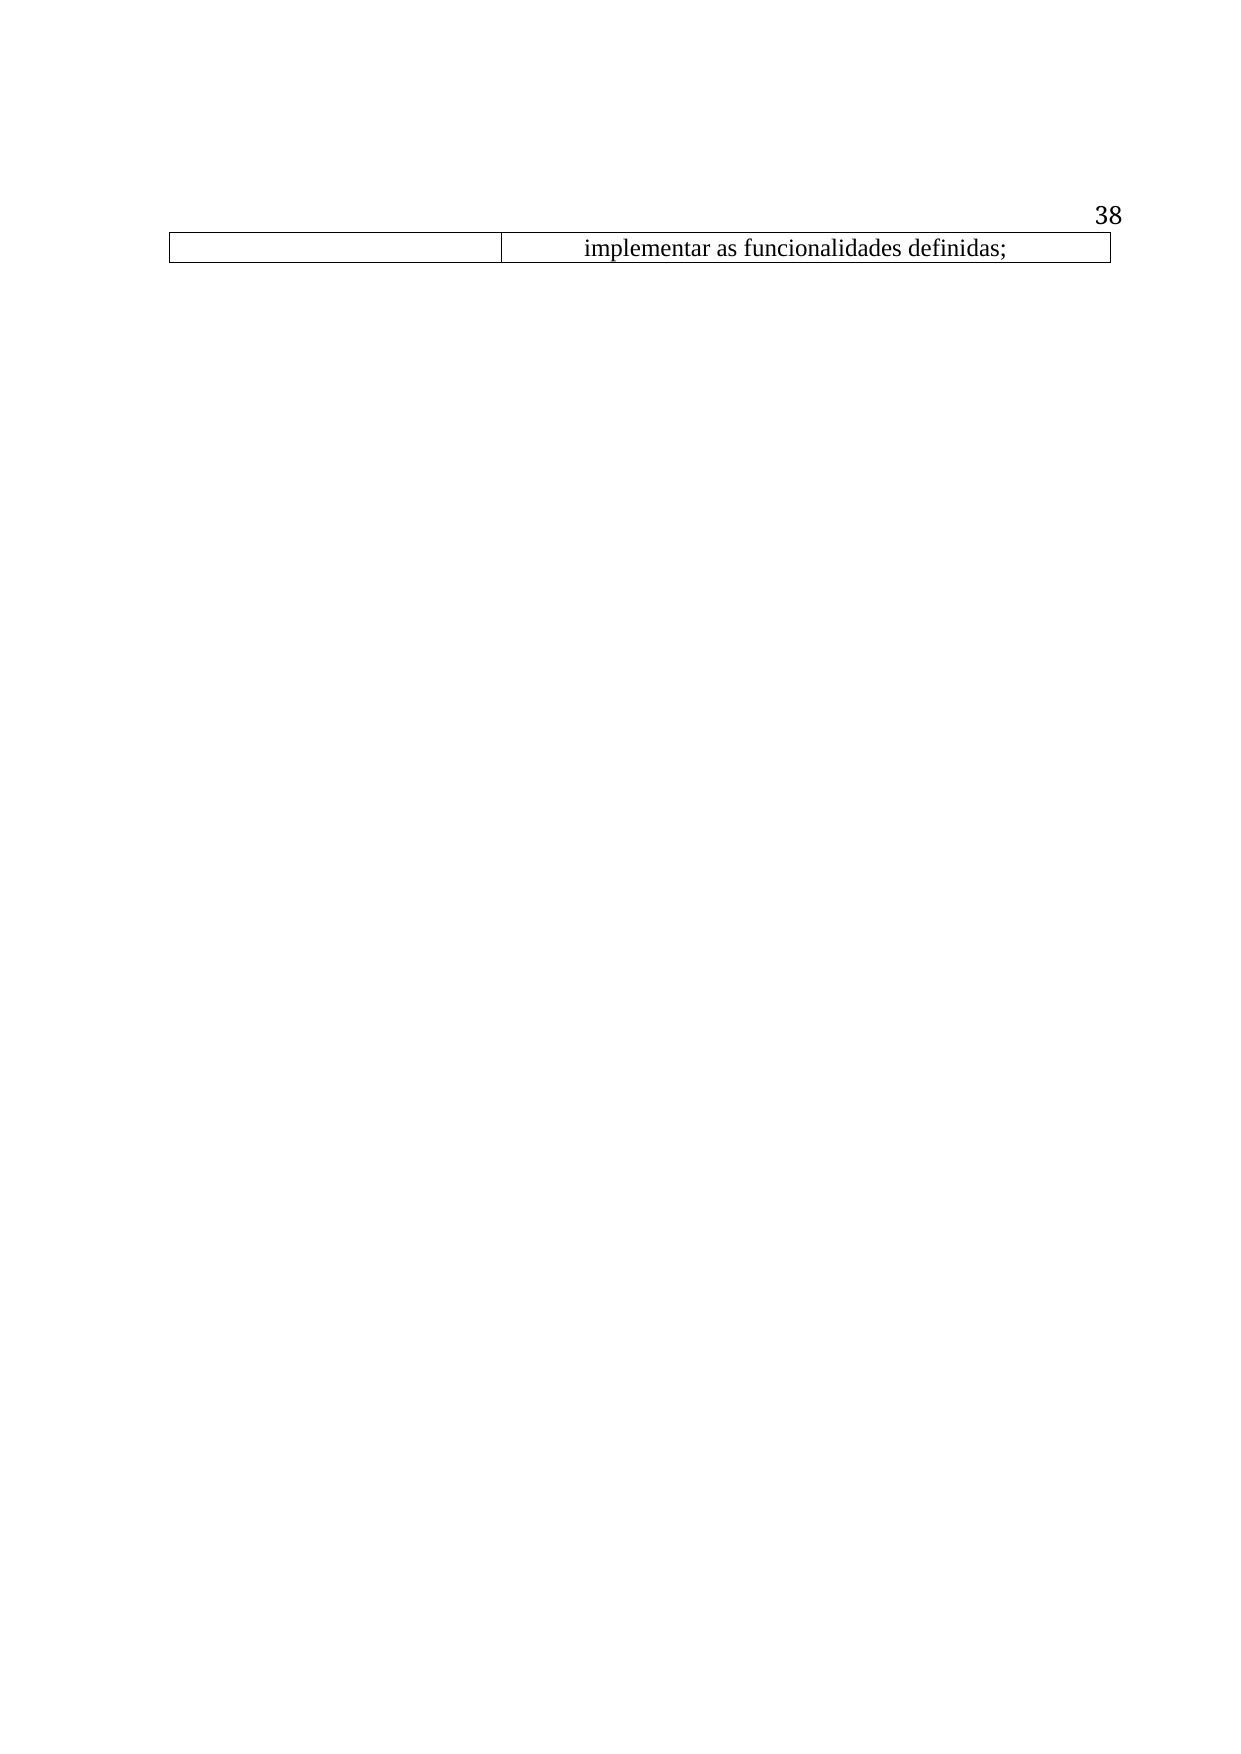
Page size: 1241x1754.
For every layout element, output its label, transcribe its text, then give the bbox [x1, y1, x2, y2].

table_cell [170, 233, 501, 262]
table_cell implementar as funcionalidades definidas; [502, 233, 1110, 262]
